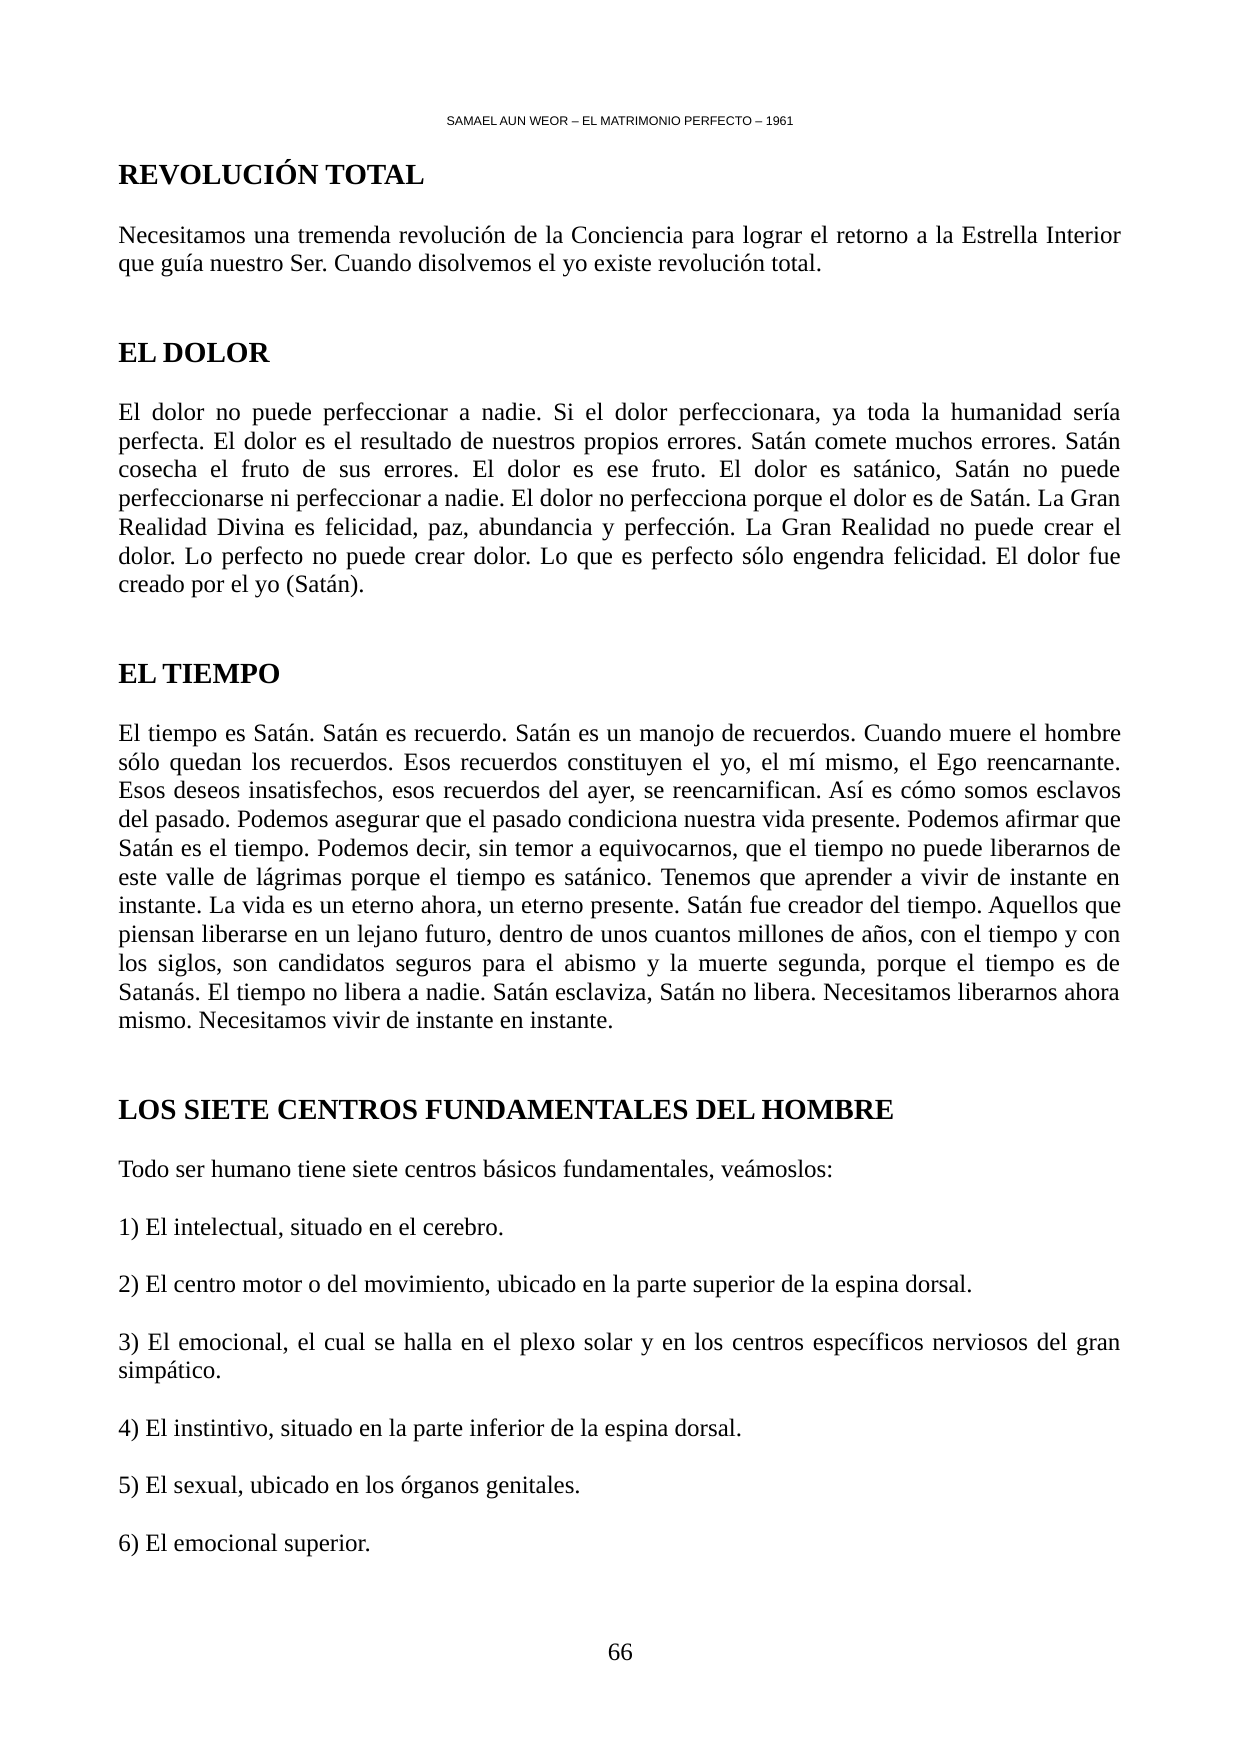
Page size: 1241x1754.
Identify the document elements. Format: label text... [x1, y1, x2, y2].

text 3) El emocional, el cual se halla en el plexo solar y en los centros específicos nerviosos del gran simpático. [118, 1327, 1122, 1384]
text Todo ser humano tiene siete centros básicos fundamentales, veámoslos: [118, 1154, 1122, 1183]
subtitle LOS SIETE CENTROS FUNDAMENTALES DEL HOMBRE [118, 1092, 1122, 1125]
text 1) El intelectual, situado en el cerebro. [118, 1212, 1122, 1240]
subtitle REVOLUCIÓN TOTAL [118, 157, 1122, 191]
text 4) El instintivo, situado en la parte inferior de la espina dorsal. [118, 1413, 1122, 1442]
text Necesitamos una tremenda revolución de la Conciencia para lograr el retorno a la Estrella Interior que guía nuestro Ser. Cuando disolvemos el yo existe revolución total. [118, 220, 1122, 277]
subtitle EL TIEMPO [118, 656, 1122, 689]
text El dolor no puede perfeccionar a nadie. Si el dolor perfeccionara, ya toda la humanidad sería perfecta. El dolor es el resultado de nuestros propios errores. Satán comete muchos errores. Satán cosecha el fruto de sus errores. El dolor es ese fruto. El dolor es satánico, Satán no puede perfeccionarse ni perfeccionar a nadie. El dolor no perfecciona porque el dolor es de Satán. La Gran Realidad Divina es felicidad, paz, abundancia y perfección. La Gran Realidad no puede crear el dolor. Lo perfecto no puede crear dolor. Lo que es perfecto sólo engendra felicidad. El dolor fue creado por el yo (Satán). [118, 397, 1122, 598]
text 6) El emocional superior. [118, 1528, 1122, 1557]
text El tiempo es Satán. Satán es recuerdo. Satán es un manojo de recuerdos. Cuando muere el hombre sólo quedan los recuerdos. Esos recuerdos constituyen el yo, el mí mismo, el Ego reencarnante. Esos deseos insatisfechos, esos recuerdos del ayer, se reencarnifican. Así es cómo somos esclavos del pasado. Podemos asegurar que el pasado condiciona nuestra vida presente. Podemos afirmar que Satán es el tiempo. Podemos decir, sin temor a equivocarnos, que el tiempo no puede liberarnos de este valle de lágrimas porque el tiempo es satánico. Tenemos que aprender a vivir de instante en instante. La vida es un eterno ahora, un eterno presente. Satán fue creador del tiempo. Aquellos que piensan liberarse en un lejano futuro, dentro de unos cuantos millones de años, con el tiempo y con los siglos, son candidatos seguros para el abismo y la muerte segunda, porque el tiempo es de Satanás. El tiempo no libera a nadie. Satán esclaviza, Satán no libera. Necesitamos liberarnos ahora mismo. Necesitamos vivir de instante en instante. [118, 718, 1122, 1034]
text 5) El sexual, ubicado en los órganos genitales. [118, 1470, 1122, 1499]
text 2) El centro motor o del movimiento, ubicado en la parte superior de la espina dorsal. [118, 1269, 1122, 1298]
subtitle EL DOLOR [118, 335, 1122, 368]
